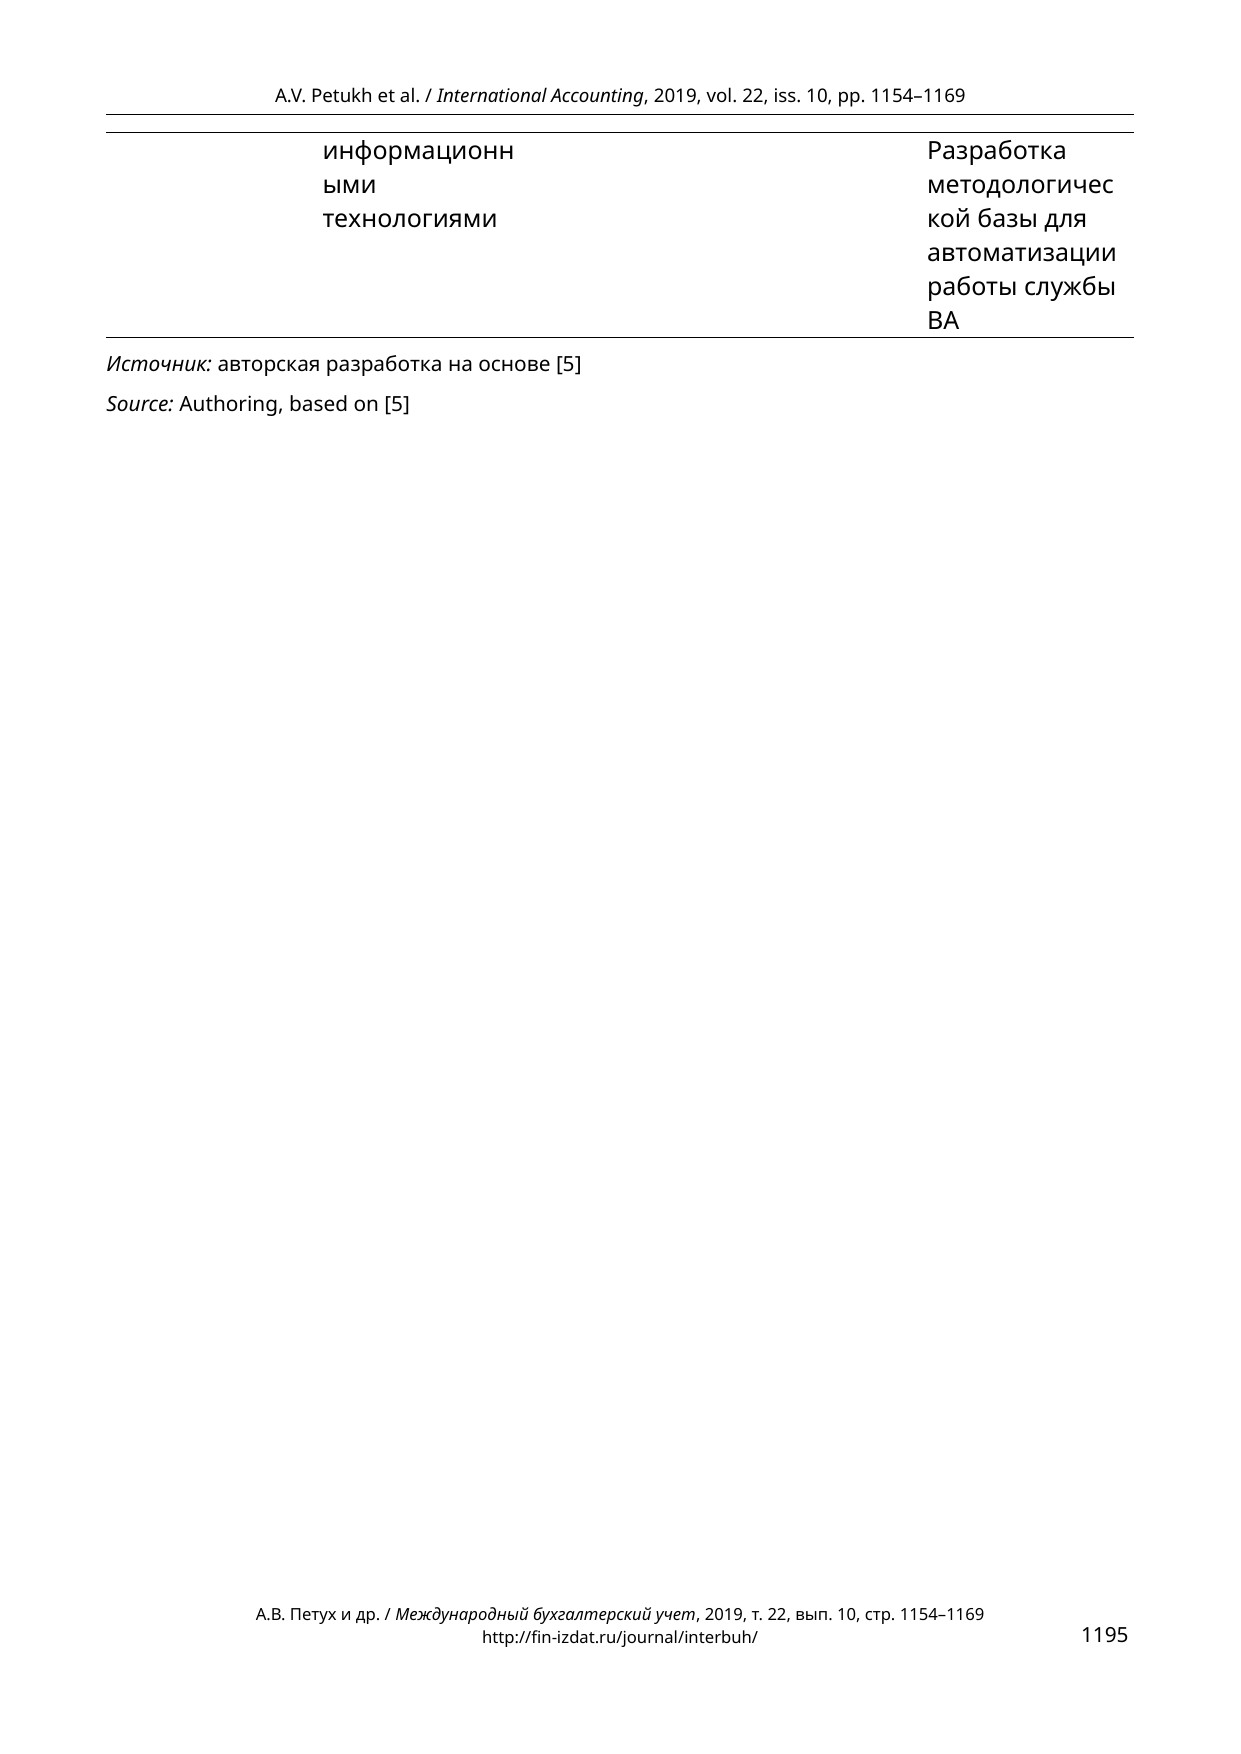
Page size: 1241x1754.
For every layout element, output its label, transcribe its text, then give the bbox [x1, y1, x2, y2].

table_cell информационными технологиями [310, 133, 533, 337]
text Source: Authoring, based on [5] [106, 389, 1134, 418]
table_cell [534, 133, 915, 337]
table_cell Разработка методологической базы для автоматизации работы службы ВА [915, 133, 1134, 337]
table_cell [106, 133, 310, 337]
text Источник: авторская разработка на основе [5] [106, 349, 1134, 377]
